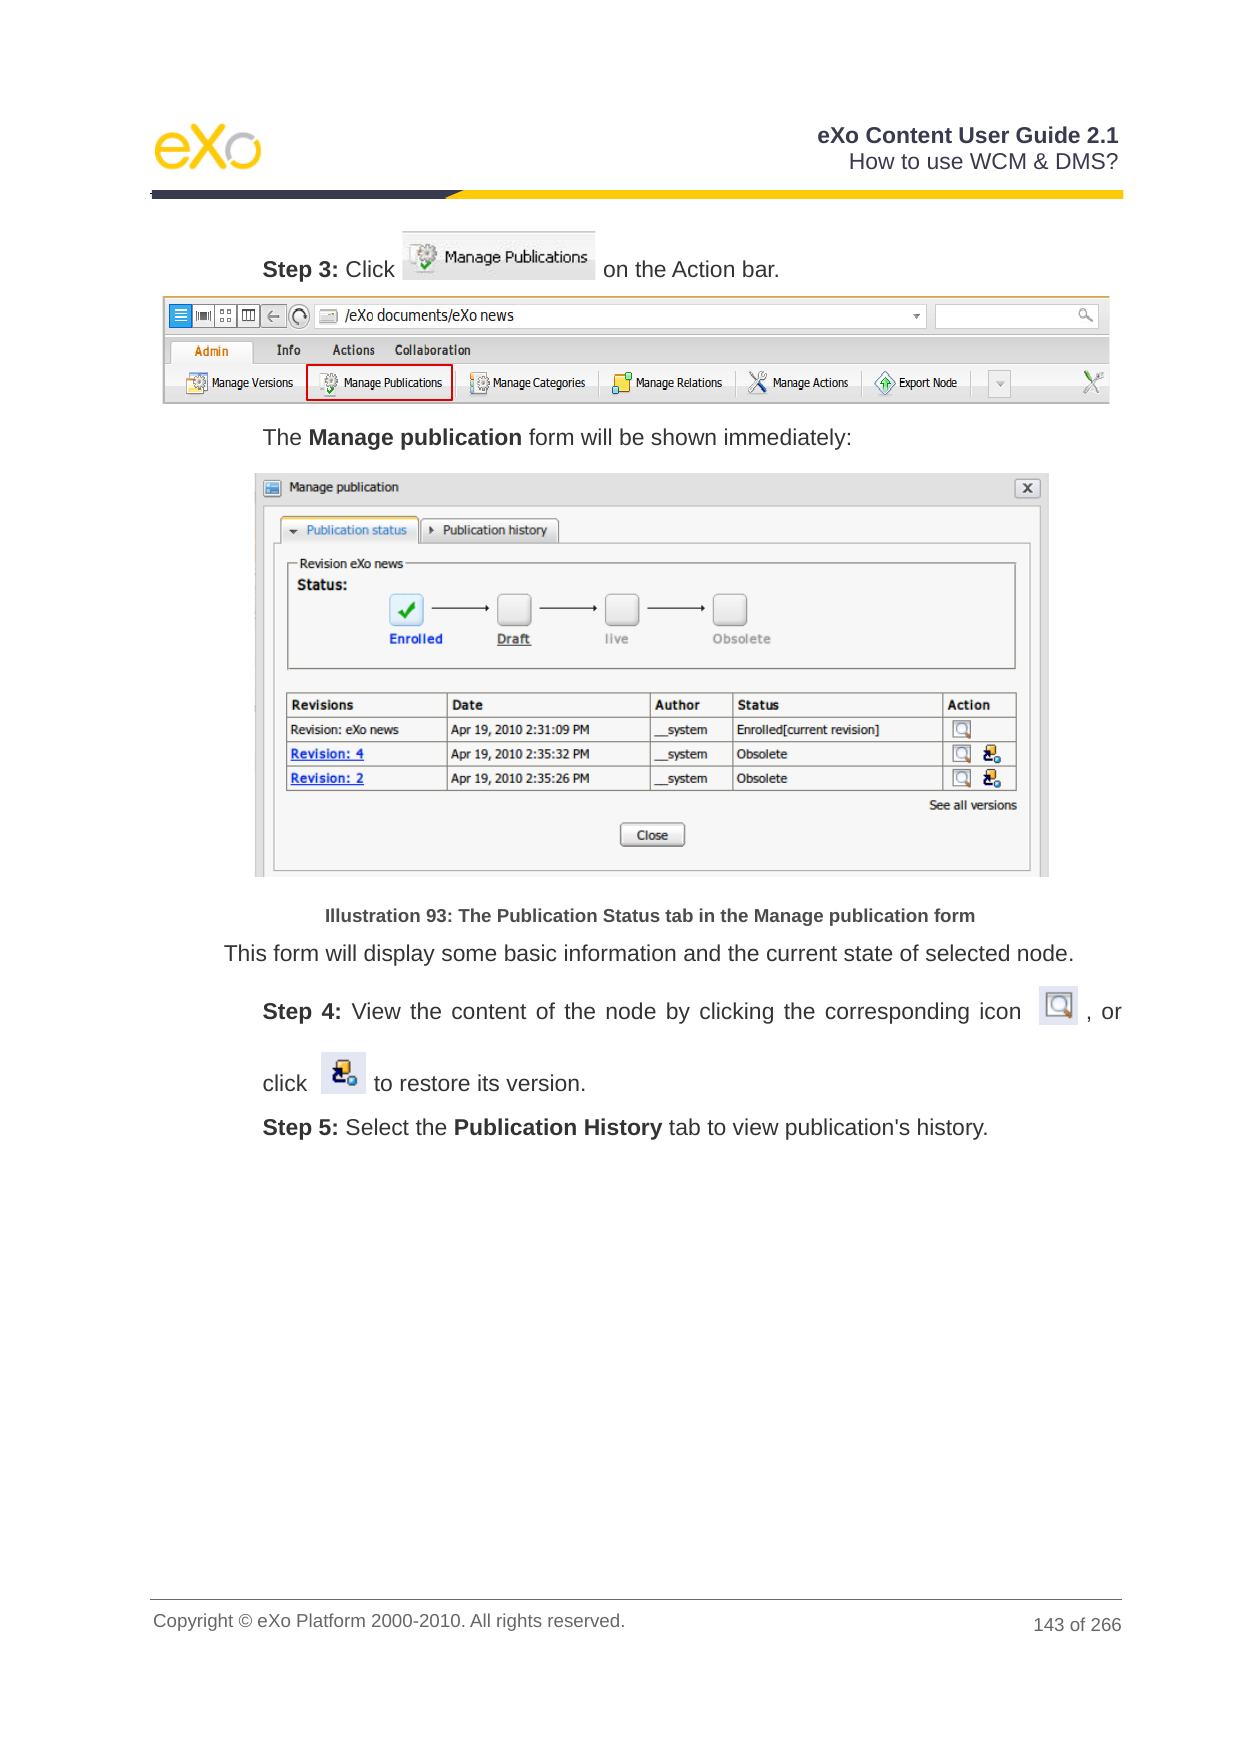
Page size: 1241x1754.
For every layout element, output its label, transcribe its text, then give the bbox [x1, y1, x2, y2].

picture [254, 473, 1049, 877]
picture [402, 231, 596, 280]
list The Manage publication form will be shown immediately: [225, 421, 1122, 450]
picture [321, 1052, 367, 1094]
picture [155, 123, 262, 170]
list Step 4: View the content of the node by clicking the corresponding icon , or click to restore its version. [225, 979, 1122, 1101]
picture [1038, 986, 1078, 1025]
text Illustration 95: The Publication Status tab in the Manage publication form [224, 903, 1076, 927]
list Step 3: Clickon the Action bar. [225, 253, 1122, 287]
picture [151, 190, 1124, 199]
picture [162, 296, 1110, 404]
list Step 5: Select the Publication History tab to view publication's history. [225, 1114, 1122, 1140]
text This form will display some basic information and the current state of selected node. [223, 903, 1122, 966]
